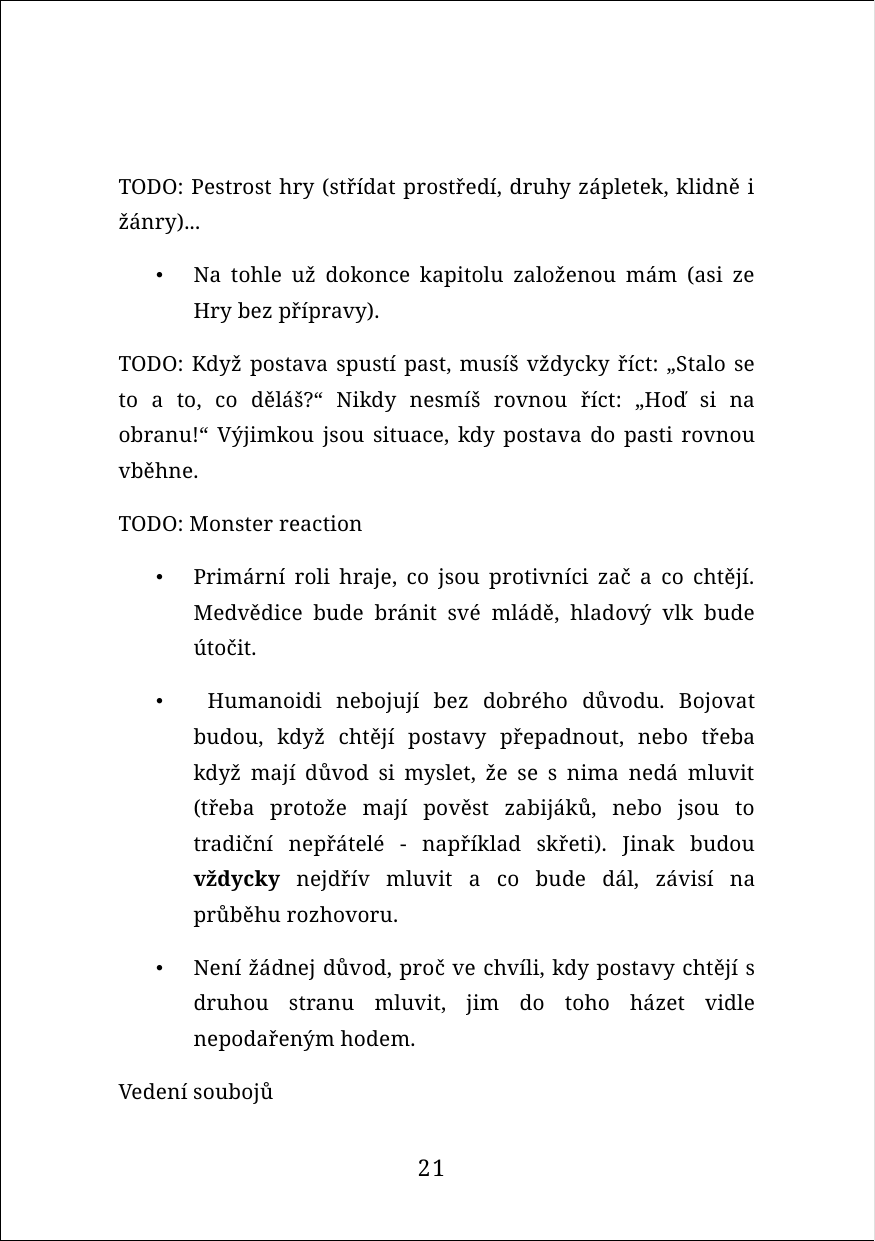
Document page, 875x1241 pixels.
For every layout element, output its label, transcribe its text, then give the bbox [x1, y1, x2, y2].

list Humanoidi nebojují bez dobrého důvodu. Bojovat budou, když chtějí postavy přepadnout, nebo třeba když mají důvod si myslet, že se s nima nedá mluvit (třeba protože mají pověst zabijáků, nebo jsou to tradiční nepřátelé - například skřeti). Jinak budou vždycky nejdřív mluvit a co bude dál, závisí na průběhu rozhovoru. [156, 687, 756, 928]
list Na tohle už dokonce kapitolu založenou mám (asi ze Hry bez přípravy). [156, 261, 756, 324]
text TODO: Pestrost hry (střídat prostředí, druhy zápletek, klidně i žánry)... [118, 172, 756, 236]
text TODO: Monster reaction [118, 509, 756, 537]
list Není žádnej důvod, proč ve chvíli, kdy postavy chtějí s druhou stranu mluvit, jim do toho házet vidle nepodařeným hodem. [156, 953, 756, 1052]
text Vedení soubojů [118, 1077, 756, 1106]
text TODO: Když postava spustí past, musíš vždycky říct: „Stalo se to a to, co děláš?“ Nikdy nesmíš rovnou říct: „Hoď si na obranu!“ Výjimkou jsou situace, kdy postava do pasti rovnou vběhne. [118, 349, 756, 484]
list Primární roli hraje, co jsou protivníci zač a co chtějí. Medvědice bude bránit své mládě, hladový vlk bude útočit. [156, 562, 756, 662]
